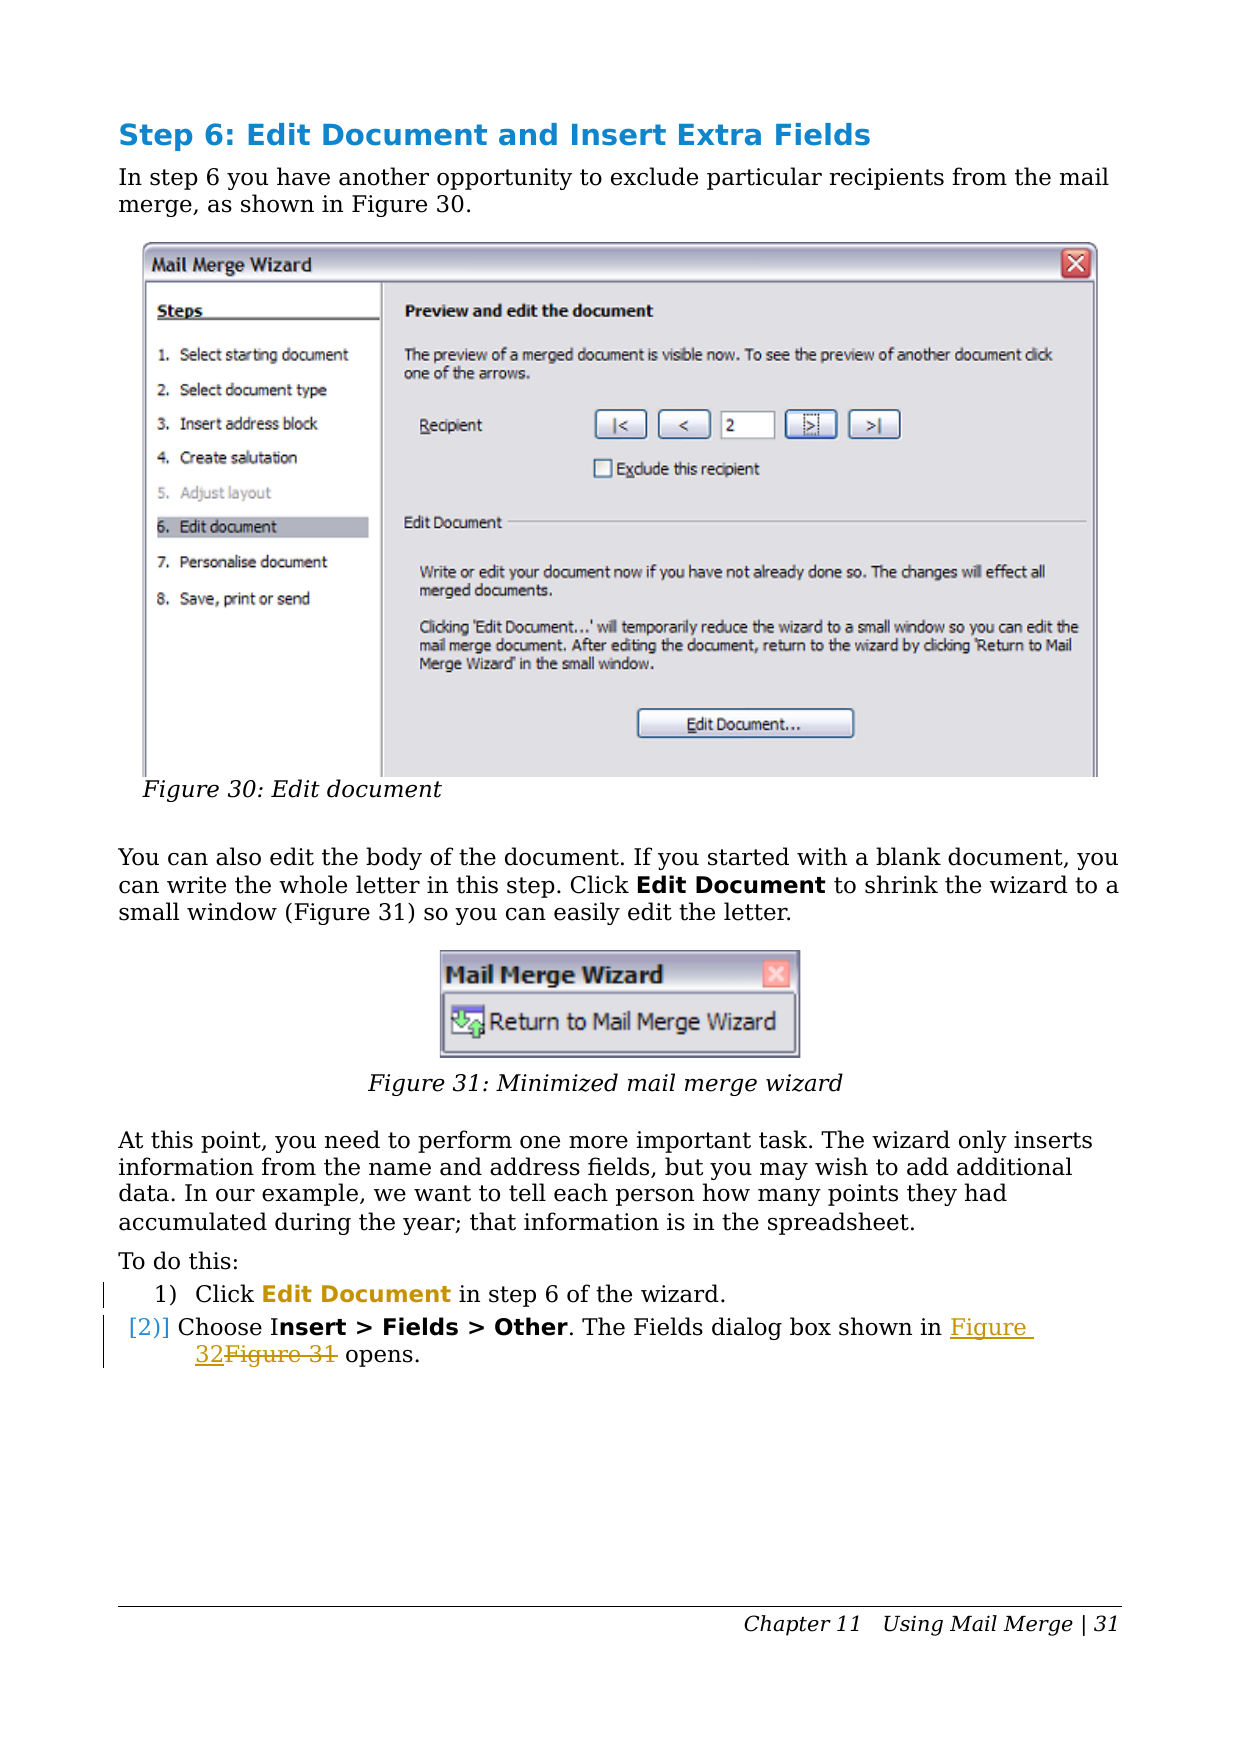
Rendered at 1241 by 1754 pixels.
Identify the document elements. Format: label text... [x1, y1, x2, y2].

text Figure 31: Minimized mail merge wizard [368, 1070, 872, 1097]
text At this point, you need to perform one more important task. The wizard only inserts information from the name and address fields, but you may wish to add additional data. In our example, we want to tell each person how many points they had accumulated during the year; that information is in the spreadsheet. [118, 1127, 1122, 1236]
list Choose Insert > Fields > Other. The Fields dialog box shown in Figure 32 opens. [177, 1314, 1122, 1368]
list To do this: [118, 1248, 1122, 1275]
text Figure 30: Edit document [143, 777, 1097, 803]
text You can also edit the body of the document. If you started with a blank document, you can write the whole letter in this step. Click Edit Document to shrink the wizard to a small window (Figure 31) so you can easily edit the letter. [118, 842, 1122, 926]
picture [439, 950, 801, 1058]
list Click Edit Document in step 6 of the wizard. [177, 1282, 1122, 1308]
picture [142, 242, 1098, 777]
subtitle Step 6: Edit Document and Insert Extra Fields [118, 118, 1122, 152]
text In step 6 you have another opportunity to exclude particular recipients from the mail merge, as shown in Figure 30. [118, 164, 1122, 218]
